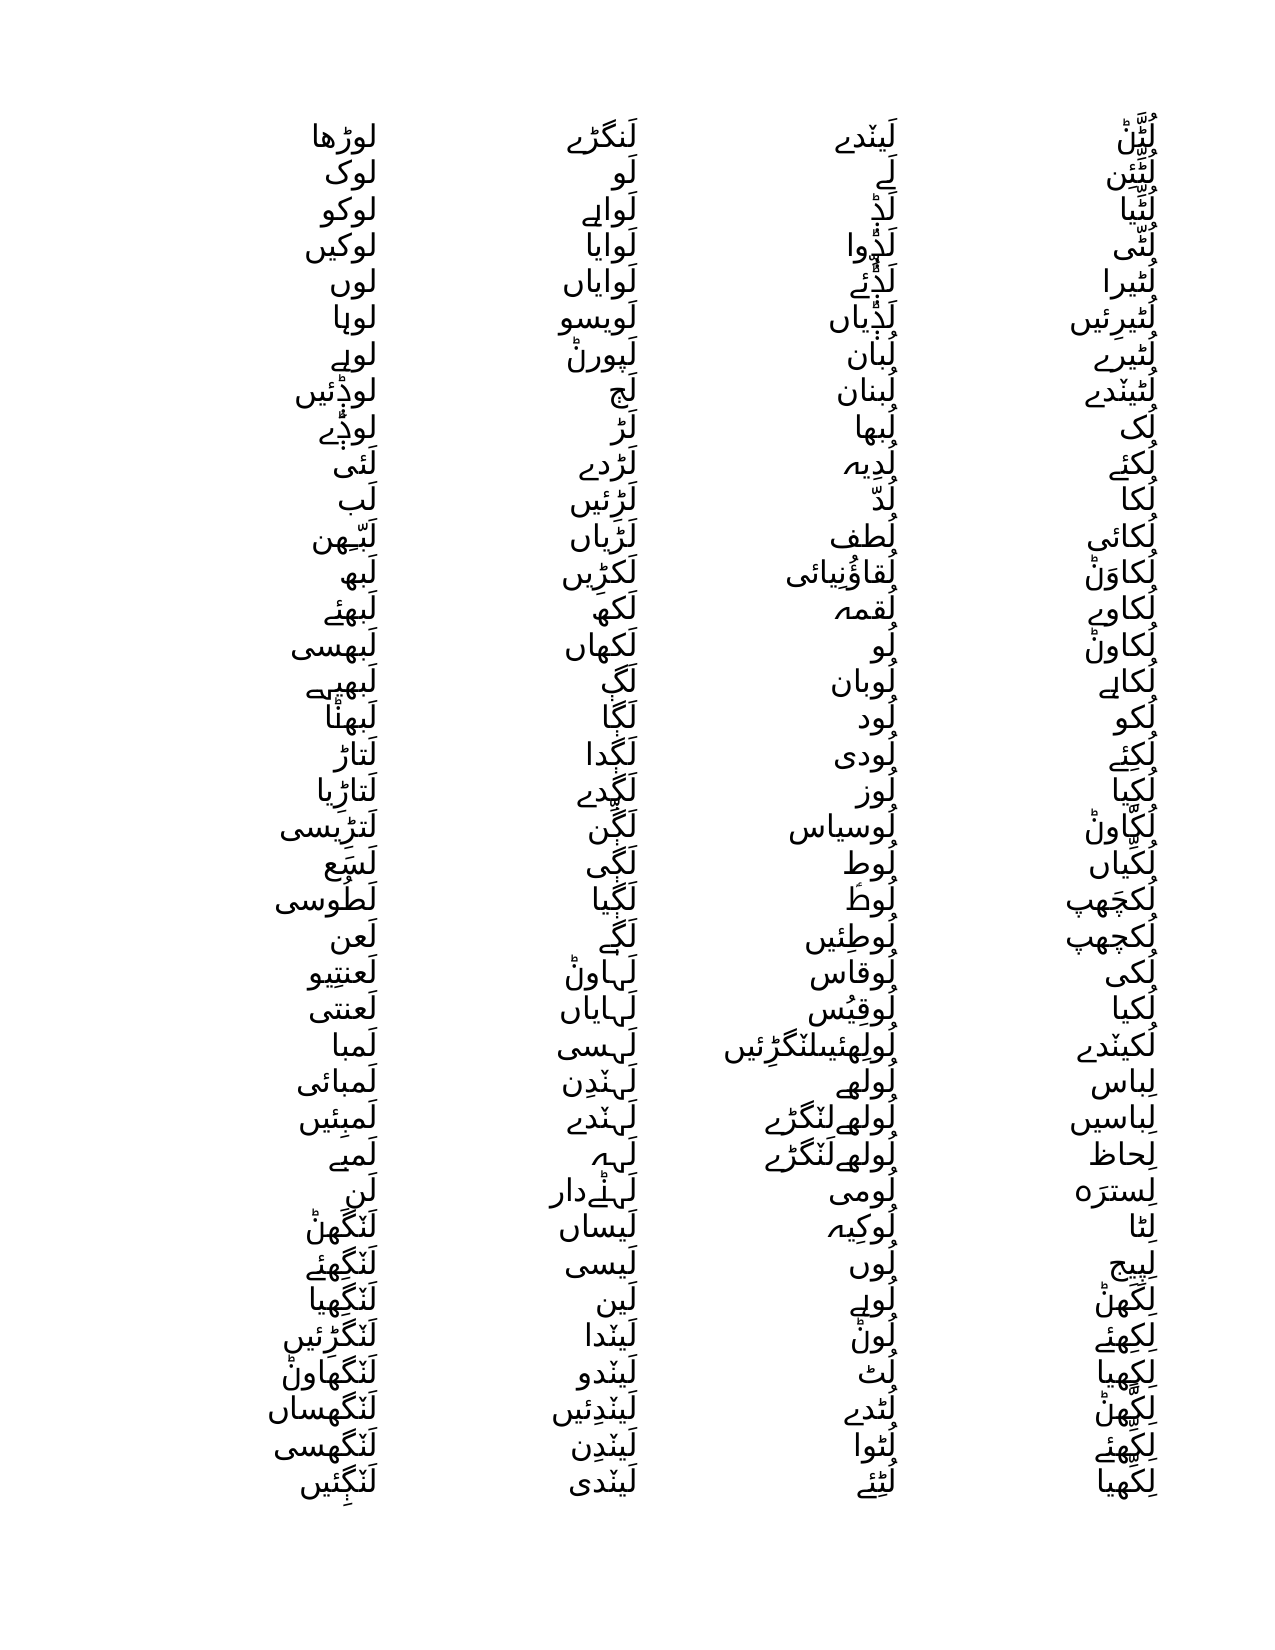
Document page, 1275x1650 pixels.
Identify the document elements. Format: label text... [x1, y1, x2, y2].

text لِکَّھݨ [897, 1391, 1157, 1427]
text لُوقاس [637, 954, 897, 991]
text لُٹیرِئیں [897, 300, 1157, 336]
text لُکِیا [897, 772, 1157, 809]
text لَین [378, 1281, 637, 1318]
text لُکی [897, 954, 1157, 991]
text لُوز [637, 772, 897, 809]
text لُوطِئیں [637, 918, 897, 954]
text لَب [118, 482, 378, 518]
text لَکھاں [378, 627, 637, 663]
text لَکھ [378, 591, 637, 627]
text لَعن [118, 918, 378, 954]
text لَتاڑ [118, 736, 378, 772]
text لِکِّھئے [897, 1427, 1157, 1463]
text لُولھے [637, 1063, 897, 1100]
text لَڳدے [378, 772, 637, 809]
text لَن [118, 1172, 378, 1209]
text لُدّ [637, 482, 897, 518]
text لَݙ [637, 191, 897, 227]
text لَبھݨا [118, 700, 378, 736]
text لُوط [637, 845, 897, 882]
text لوڑھا [118, 118, 378, 154]
text لُٹِئے [637, 1463, 897, 1499]
text لَڑیاں [378, 518, 637, 554]
text لُٹّی [897, 227, 1157, 263]
text لِسترَہ [897, 1172, 1157, 1209]
text لَمبِئیں [118, 1100, 378, 1136]
text لُکِّیاں [897, 845, 1157, 882]
text لَعنتی [118, 991, 378, 1027]
text لَڳِّن [378, 809, 637, 845]
text لَہنٚدے [378, 1100, 637, 1136]
text لَئی [118, 445, 378, 482]
text لُکاہے [897, 663, 1157, 700]
text لَینٚدے [637, 118, 897, 154]
text لَمبے [118, 1136, 378, 1172]
text لَطُوسی [118, 882, 378, 918]
text لَینٚدِئیں [378, 1391, 637, 1427]
text لَڳی [378, 845, 637, 882]
text لَنٚگڑِئیں [118, 1318, 378, 1354]
text لَڑِئیں [378, 482, 637, 518]
text لُکا [897, 482, 1157, 518]
text لَکڑِیں [378, 554, 637, 591]
text لَڑ [378, 409, 637, 445]
text لُٹِّئِن [897, 154, 1157, 191]
text لوݙِئیں [118, 373, 378, 409]
text لُکئے [897, 445, 1157, 482]
text لَنٚگَھݨ [118, 1209, 378, 1245]
text لُولھےلنٚگڑے [637, 1100, 897, 1136]
text لَیسی [378, 1245, 637, 1281]
text لُکّاوݨ [897, 809, 1157, 845]
text لُولِھئیںلنٚگڑِئیں [637, 1027, 897, 1063]
text لَنٚگھسی [118, 1427, 378, 1463]
text لَہایاں [378, 991, 637, 1027]
text لَنٚگھساں [118, 1391, 378, 1427]
text لُکاوݨ [897, 627, 1157, 663]
text لَہاوݨ [378, 954, 637, 991]
text لَݙِّئے [637, 263, 897, 300]
text لُوں [637, 1245, 897, 1281]
text لُکینٚدے [897, 1027, 1157, 1063]
text لُود [637, 700, 897, 736]
text لُولھےلَنٚگڑے [637, 1136, 897, 1172]
text لِکِّھیا [897, 1463, 1157, 1499]
text لُبھا [637, 409, 897, 445]
text لُبنان [637, 373, 897, 409]
text لُبان [637, 336, 897, 373]
text لَویسو [378, 300, 637, 336]
text لَڳ [378, 663, 637, 700]
text لُکچَھپ [897, 882, 1157, 918]
text لَواہے [378, 191, 637, 227]
text لَبھ [118, 554, 378, 591]
text لِکِھیا [897, 1354, 1157, 1391]
text لوݙے [118, 409, 378, 445]
text لوں [118, 263, 378, 300]
text لَڳدا [378, 736, 637, 772]
text لَتاڑِیا [118, 772, 378, 809]
text لُٹیرے [897, 336, 1157, 373]
text لُقاؤُنِیائی [637, 554, 897, 591]
text لَے [637, 154, 897, 191]
text لُکو [897, 700, 1157, 736]
text لُوسیاس [637, 809, 897, 845]
text لُو [637, 627, 897, 663]
text لِباسیں [897, 1100, 1157, 1136]
text لُقمہ [637, 591, 897, 627]
text لوکیں [118, 227, 378, 263]
text لَینٚدو [378, 1354, 637, 1391]
text لَڑدے [378, 445, 637, 482]
text لِکَھݨ [897, 1281, 1157, 1318]
text لُطف [637, 518, 897, 554]
text لَڄ [378, 373, 637, 409]
text لَہسی [378, 1027, 637, 1063]
text لُوقِیُس [637, 991, 897, 1027]
text لَبھسی [118, 627, 378, 663]
text لَمبا [118, 1027, 378, 1063]
text لَو [378, 154, 637, 191]
text لَنٚگِھئے [118, 1245, 378, 1281]
text لَینٚدی [378, 1463, 637, 1499]
text لَبھیہے [118, 663, 378, 700]
text لُوکِیہ [637, 1209, 897, 1245]
text لوہا [118, 300, 378, 336]
text لَنٚڳِئیں [118, 1463, 378, 1499]
text لَبھئے [118, 591, 378, 627]
text لِکِھئے [897, 1318, 1157, 1354]
text لوکو [118, 191, 378, 227]
text لُودی [637, 736, 897, 772]
text لُٹیرا [897, 263, 1157, 300]
text لَینٚدِن [378, 1427, 637, 1463]
text لِٹا [897, 1209, 1157, 1245]
text لوہے [118, 336, 378, 373]
text لَڳیا [378, 882, 637, 918]
text لَڳے [378, 918, 637, 954]
text لَینٚدا [378, 1318, 637, 1354]
text لَعنتِیو [118, 954, 378, 991]
text لَڳا [378, 700, 637, 736]
text لُٹ [637, 1354, 897, 1391]
text لَوایا [378, 227, 637, 263]
text لُکچھپ [897, 918, 1157, 954]
text لُکاوَݨ [897, 554, 1157, 591]
text لَہݨےدار [378, 1172, 637, 1209]
text لُدِیہ [637, 445, 897, 482]
text لَوایاں [378, 263, 637, 300]
text لُٹینٚدے [897, 373, 1157, 409]
text لُوبان [637, 663, 897, 700]
text لَبّـِھن [118, 518, 378, 554]
text لَیساں [378, 1209, 637, 1245]
text لِحاظ [897, 1136, 1157, 1172]
text لُٹَّݨ [897, 118, 1157, 154]
text لُٹدے [637, 1391, 897, 1427]
text لُک [897, 409, 1157, 445]
text لُٹوا [637, 1427, 897, 1463]
text لَݙوا [637, 227, 897, 263]
text لَسَع [118, 845, 378, 882]
text لُکائی [897, 518, 1157, 554]
text لُوݨ [637, 1318, 897, 1354]
text لَنٚگھاوݨ [118, 1354, 378, 1391]
text لُٹِّیا [897, 191, 1157, 227]
text لَمبائی [118, 1063, 378, 1100]
text لَپورݨ [378, 336, 637, 373]
text لَہہ [378, 1136, 637, 1172]
text لُکاوے [897, 591, 1157, 627]
text لَہنٚدِن [378, 1063, 637, 1100]
text لُومی [637, 1172, 897, 1209]
text لوک [118, 154, 378, 191]
text لُکیا [897, 991, 1157, 1027]
text لِپِیج [897, 1245, 1157, 1281]
text لُوطؑ [637, 882, 897, 918]
text لِباس [897, 1063, 1157, 1100]
text لَنگڑے [378, 118, 637, 154]
text لُوہے [637, 1281, 897, 1318]
text لَݙیاں [637, 300, 897, 336]
text لَتڑِیسی [118, 809, 378, 845]
text لُکِئے [897, 736, 1157, 772]
text لَنٚگِھیا [118, 1281, 378, 1318]
